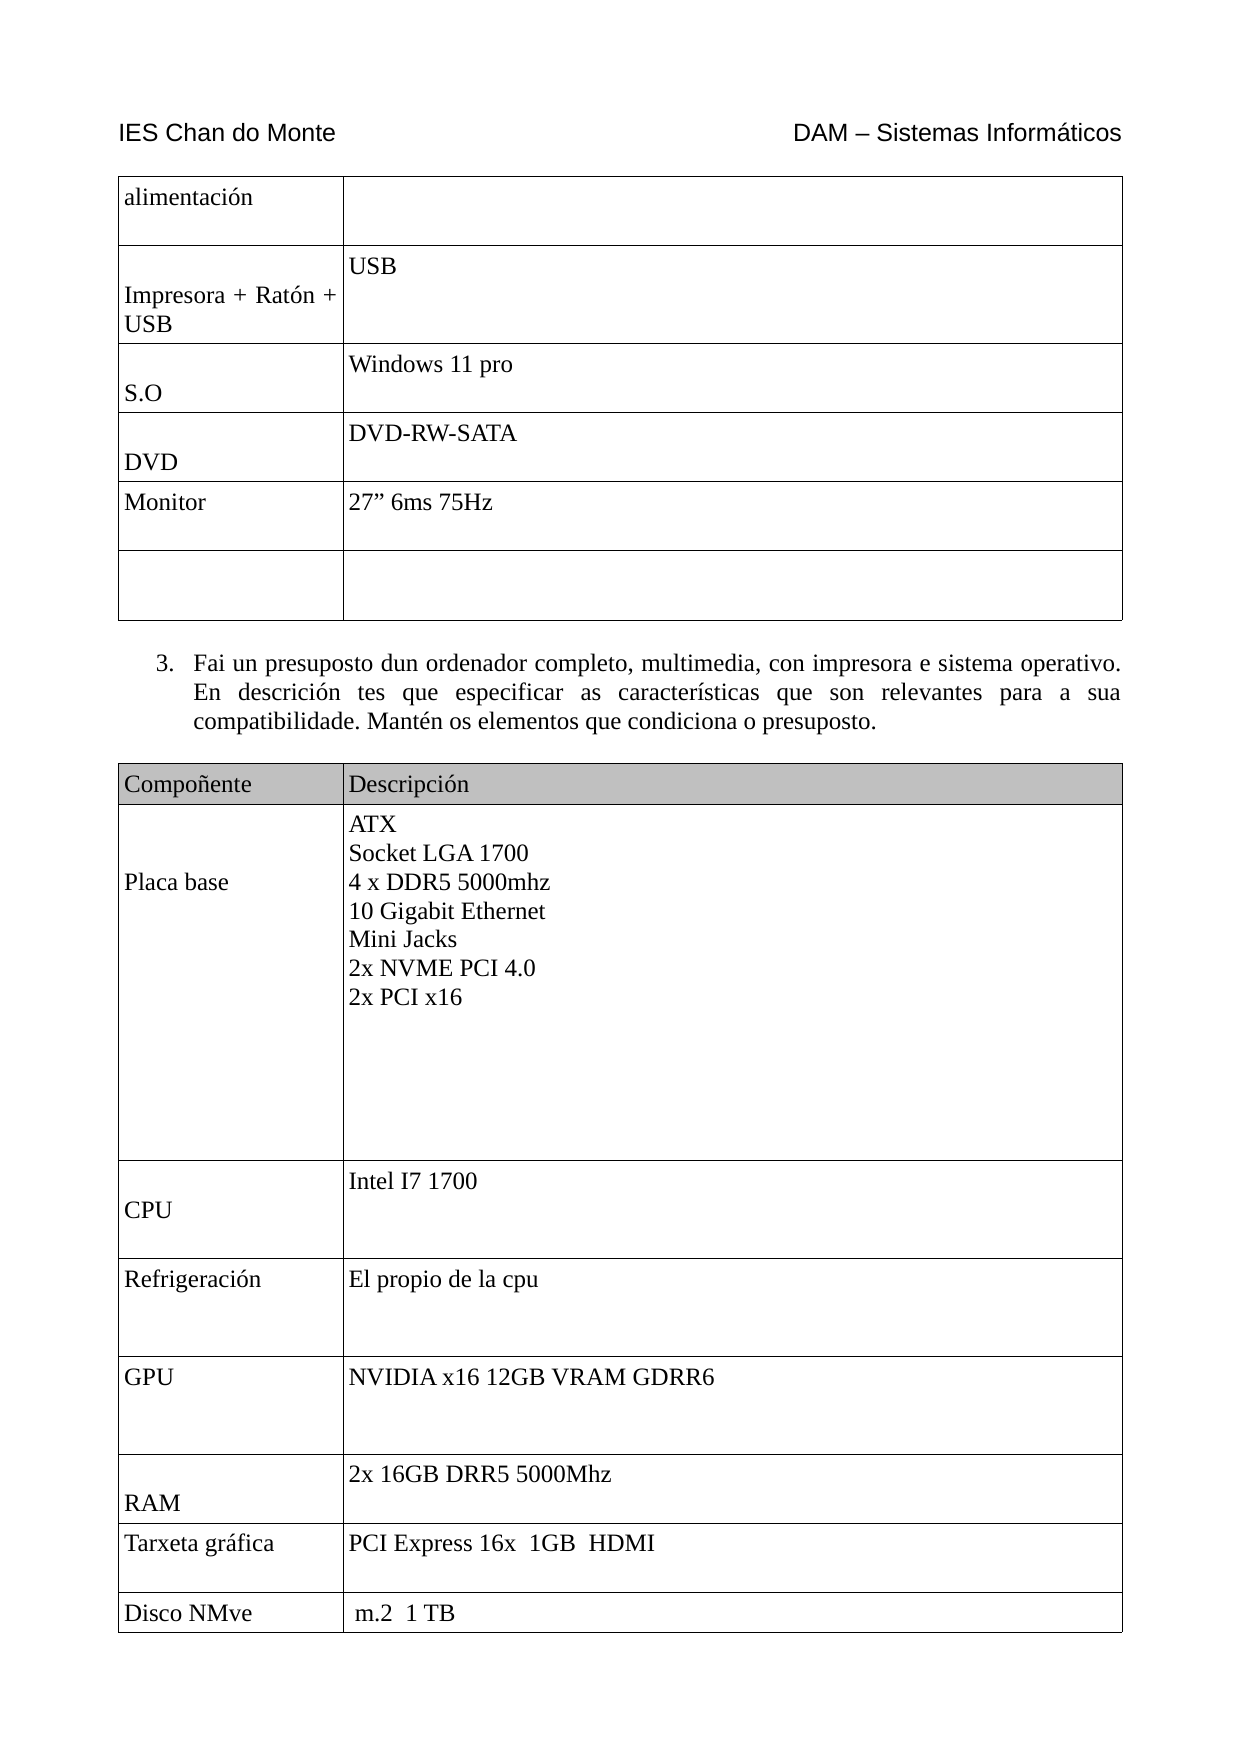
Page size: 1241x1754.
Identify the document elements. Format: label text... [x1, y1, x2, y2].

table_cell USB [344, 246, 1122, 343]
table_header Compoñente [119, 764, 343, 804]
table_cell El propio de la cpu [344, 1259, 1122, 1356]
table_cell DVD [119, 413, 343, 481]
table_cell [119, 551, 343, 619]
table_cell Placa base [119, 805, 343, 1160]
table_cell m.2 1 TB [344, 1593, 1122, 1632]
table_cell Disco NMve [119, 1593, 343, 1632]
table_cell DVD-RW-SATA [344, 413, 1122, 481]
table_cell Tarxeta gráfica [119, 1524, 343, 1592]
table_cell NVIDIA x16 12GB VRAM GDRR6 [344, 1357, 1122, 1454]
table_cell ATX Socket LGA 1700 4 x DDR5 5000mhz 10 Gigabit Ethernet Mini Jacks 2x NVME PCI 4.0 2x PCI x16 [344, 805, 1122, 1160]
table_cell CPU [119, 1161, 343, 1258]
table_cell GPU [119, 1357, 343, 1454]
table_cell PCI Express 16x 1GB HDMI [344, 1524, 1122, 1592]
table_cell Refrigeración [119, 1259, 343, 1356]
table_cell [344, 551, 1122, 619]
table_cell S.O [119, 344, 343, 412]
table_cell Impresora + Ratón + USB [119, 246, 343, 343]
list Fai un presuposto dun ordenador completo, multimedia, con impresora e sistema operativo. En descrición tes que especificar as características que son relevantes para a sua compatibilidade. Mantén os elementos que condiciona o presuposto. [156, 648, 1122, 734]
table_header Descripción [344, 764, 1122, 804]
table_cell Intel I7 1700 [344, 1161, 1122, 1258]
table_cell [344, 177, 1122, 245]
table_cell alimentación [119, 177, 343, 245]
table_cell Windows 11 pro [344, 344, 1122, 412]
table_cell Monitor [119, 482, 343, 550]
table_cell 2x 16GB DRR5 5000Mhz [344, 1455, 1122, 1523]
table_cell RAM [119, 1455, 343, 1523]
table_cell 27” 6ms 75Hz [344, 482, 1122, 550]
